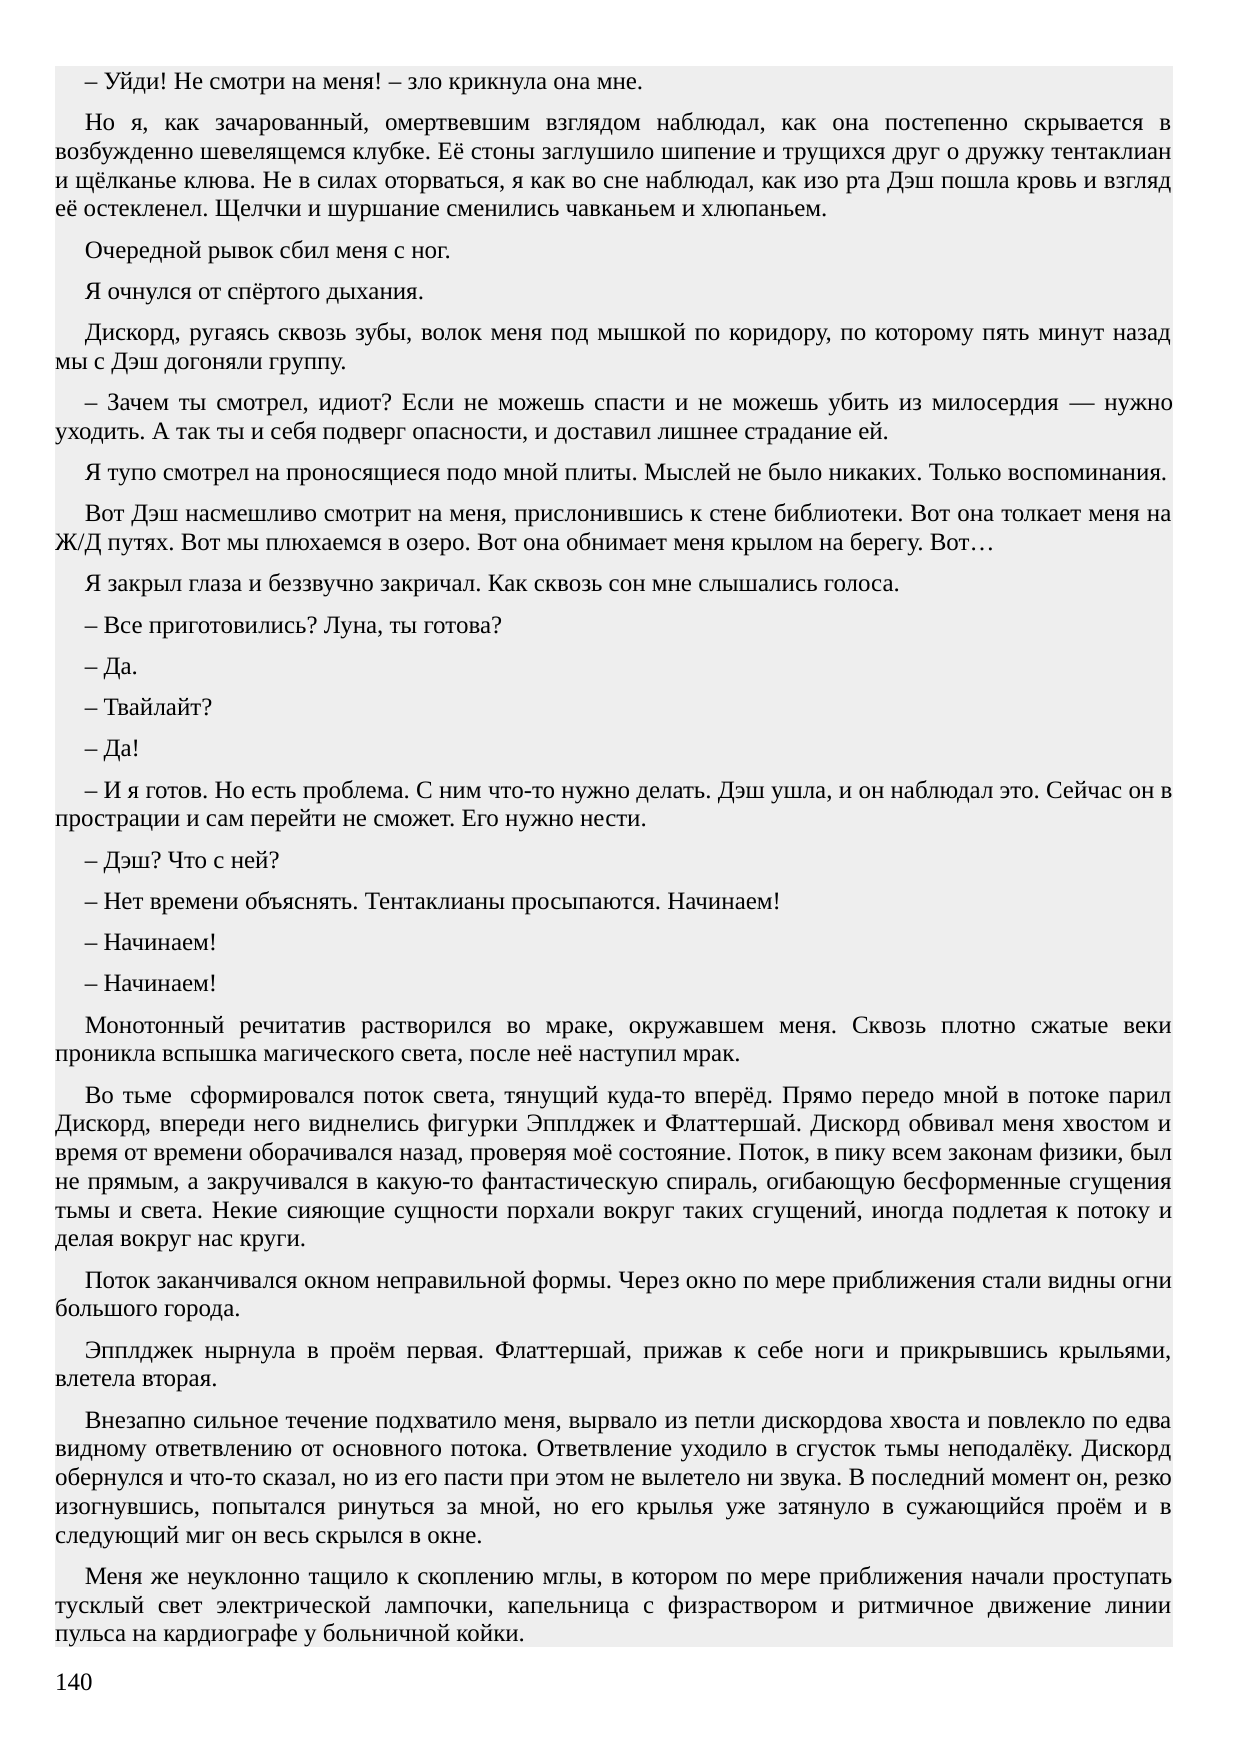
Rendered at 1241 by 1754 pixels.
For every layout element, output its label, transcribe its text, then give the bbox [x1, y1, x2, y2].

text Меня же неуклонно тащило к скоплению мглы, в котором по мере приближения начали проступать тусклый свет электрической лампочки, капельница с физраствором и ритмичное движение линии пульса на кардиографе у больничной койки. [55, 1561, 1173, 1647]
text – Нет времени объяснять. Тентаклианы просыпаются. Начинаем! [55, 886, 1173, 915]
text – Да! [55, 733, 1173, 762]
text Монотонный речитатив растворился во мраке, окружавшем меня. Сквозь плотно сжатые веки проникла вспышка магического света, после неё наступил мрак. [55, 1010, 1173, 1067]
text Я закрыл глаза и беззвучно закричал. Как сквозь сон мне слышались голоса. [55, 568, 1173, 597]
text – Уйди! Не смотри на меня! – зло крикнула она мне. [55, 66, 1173, 95]
text – Начинаем! [55, 927, 1173, 956]
text Во тьме сформировался поток света, тянущий куда-то вперёд. Прямо передо мной в потоке парил Дискорд, впереди него виднелись фигурки Эпплджек и Флаттершай. Дискорд обвивал меня хвостом и время от времени оборачивался назад, проверяя моё состояние. Поток, в пику всем законам физики, был не прямым, а закручивался в какую-то фантастическую спираль, огибающую бесформенные сгущения тьмы и света. Некие сияющие сущности порхали вокруг таких сгущений, иногда подлетая к потоку и делая вокруг нас круги. [55, 1080, 1173, 1252]
text Эпплджек нырнула в проём первая. Флаттершай, прижав к себе ноги и прикрывшись крыльями, влетела вторая. [55, 1335, 1173, 1392]
text – Начинаем! [55, 968, 1173, 997]
text – Твайлайт? [55, 692, 1173, 721]
text – И я готов. Но есть проблема. С ним что-то нужно делать. Дэш ушла, и он наблюдал это. Сейчас он в прострации и сам перейти не сможет. Его нужно нести. [55, 775, 1173, 832]
text – Да. [55, 651, 1173, 680]
text Дискорд, ругаясь сквозь зубы, волок меня под мышкой по коридору, по которому пять минут назад мы с Дэш догоняли группу. [55, 317, 1173, 375]
text Очередной рывок сбил меня с ног. [55, 235, 1173, 263]
text Я тупо смотрел на проносящиеся подо мной плиты. Мыслей не было никаких. Только воспоминания. [55, 457, 1173, 486]
text – Все приготовились? Луна, ты готова? [55, 610, 1173, 638]
text – Зачем ты смотрел, идиот? Если не можешь спасти и не можешь убить из милосердия — нужно уходить. А так ты и себя подверг опасности, и доставил лишнее страдание ей. [55, 387, 1173, 445]
text Но я, как зачарованный, омертвевшим взглядом наблюдал, как она постепенно скрывается в возбужденно шевелящемся клубке. Её стоны заглушило шипение и трущихся друг о дружку тентаклиан и щёлканье клюва. Не в силах оторваться, я как во сне наблюдал, как изо рта Дэш пошла кровь и взгляд её остекленел. Щелчки и шуршание сменились чавканьем и хлюпаньем. [55, 107, 1173, 222]
text Внезапно сильное течение подхватило меня, вырвало из петли дискордова хвоста и повлекло по едва видному ответвлению от основного потока. Ответвление уходило в сгусток тьмы неподалёку. Дискорд обернулся и что-то сказал, но из его пасти при этом не вылетело ни звука. В последний момент он, резко изогнувшись, попытался ринуться за мной, но его крылья уже затянуло в сужающийся проём и в следующий миг он весь скрылся в окне. [55, 1405, 1173, 1548]
text Я очнулся от спёртого дыхания. [55, 276, 1173, 305]
text Поток заканчивался окном неправильной формы. Через окно по мере приближения стали видны огни большого города. [55, 1265, 1173, 1322]
text Вот Дэш насмешливо смотрит на меня, прислонившись к стене библиотеки. Вот она толкает меня на Ж/Д путях. Вот мы плюхаемся в озеро. Вот она обнимает меня крылом на берегу. Вот… [55, 498, 1173, 556]
text – Дэш? Что с ней? [55, 845, 1173, 873]
